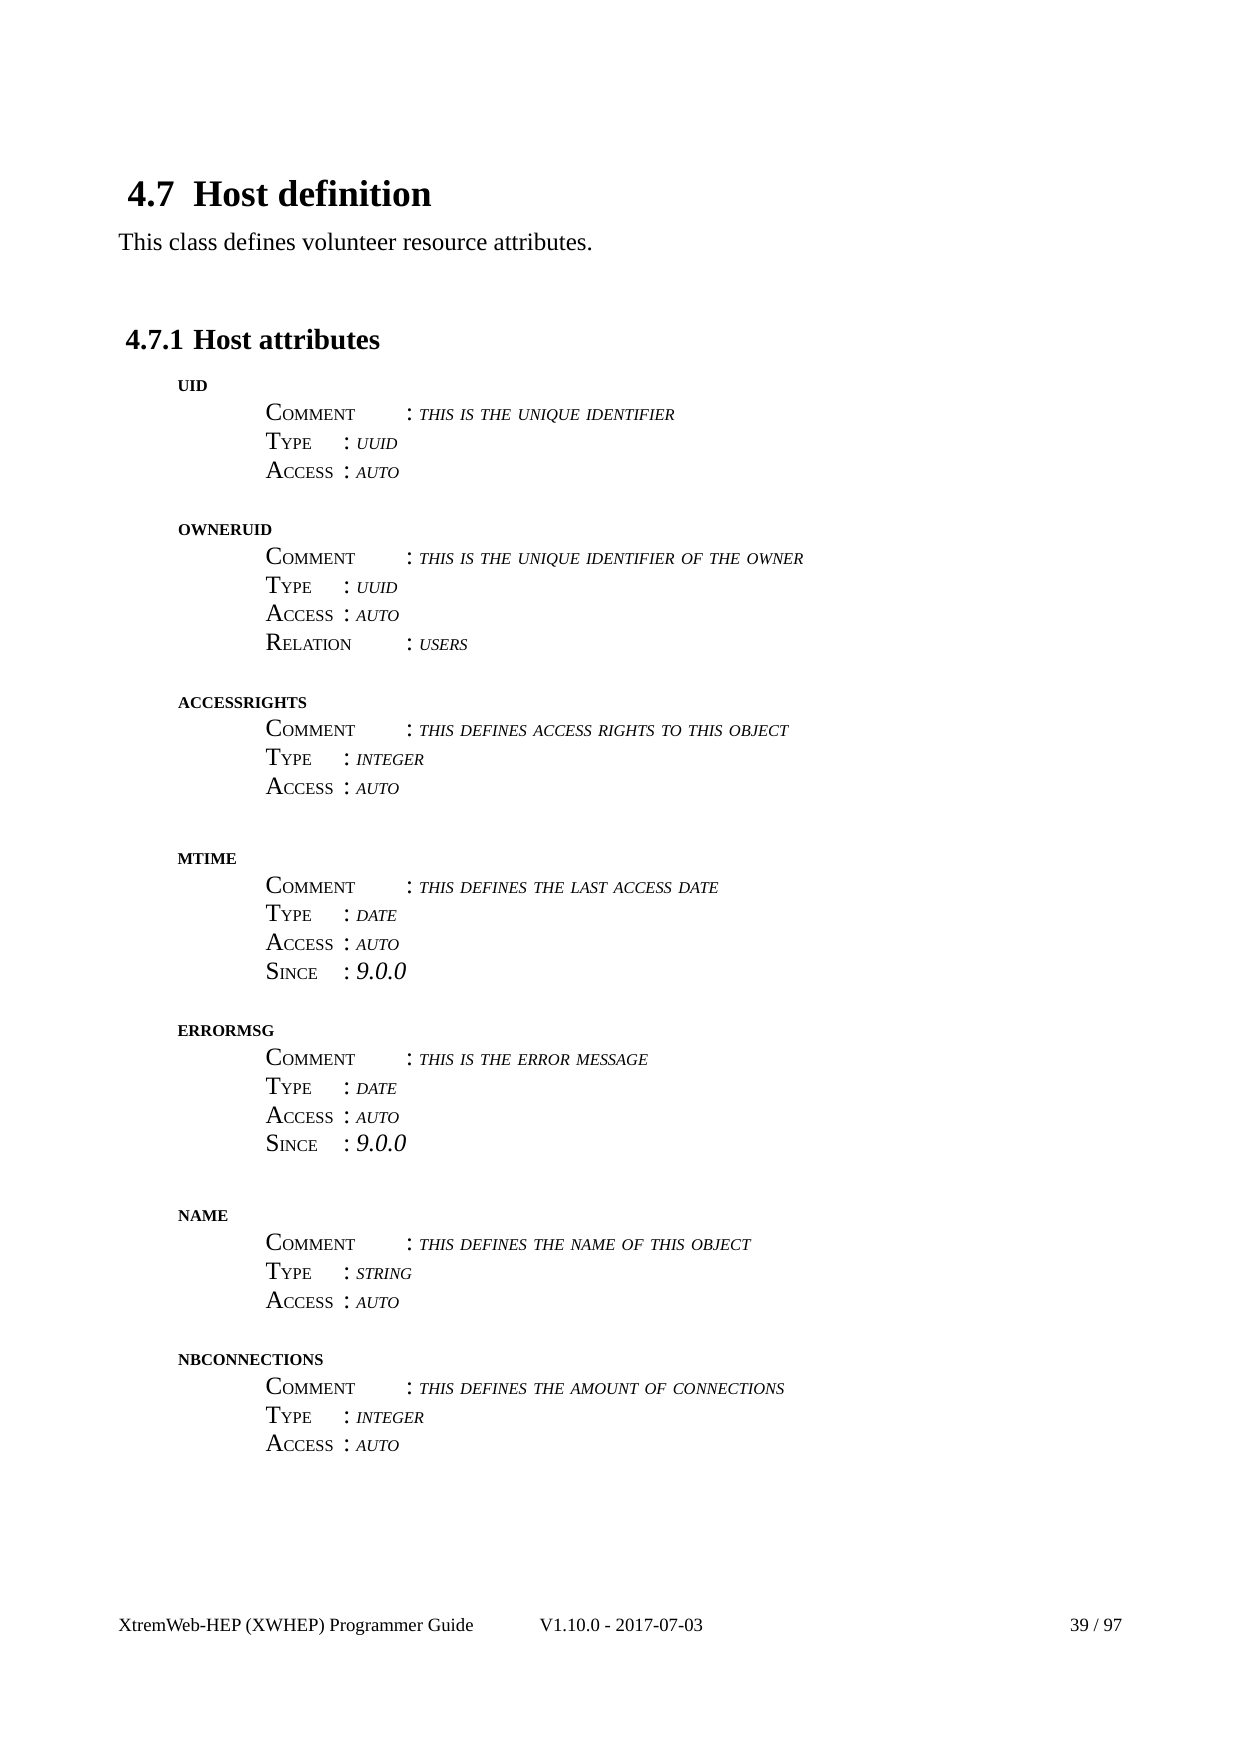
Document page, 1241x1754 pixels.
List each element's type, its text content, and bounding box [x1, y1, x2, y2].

text Type : integer [265, 1400, 1122, 1428]
text mtime [177, 841, 1122, 870]
text owneruid [178, 512, 1122, 541]
text Access : auto [265, 771, 1122, 800]
subtitle Host attributes [118, 322, 1122, 356]
text accessrights [178, 685, 1122, 713]
text Type : date [265, 898, 1122, 927]
text Comment : this defines the amount of connections [265, 1371, 1122, 1400]
text Type : uuid [265, 570, 1122, 598]
subtitle Host definition [118, 172, 1122, 215]
text Type : integer [265, 742, 1122, 771]
text Access : auto [265, 598, 1122, 627]
text Comment : this defines the name of this object [265, 1227, 1122, 1256]
text Access : auto [265, 927, 1122, 956]
text This class defines volunteer resource attributes. [118, 227, 1122, 256]
text Type : date [265, 1071, 1122, 1100]
text Comment : this defines the last access date [265, 870, 1122, 898]
text errormsg [177, 1013, 1122, 1042]
text Since : 9.0.0 [265, 956, 1122, 985]
text Access : auto [265, 1100, 1122, 1128]
text Type : uuid [265, 426, 1122, 455]
text Comment : this defines access rights to this object [265, 713, 1122, 742]
text name [178, 1198, 1122, 1227]
text Relation : users [265, 627, 1122, 656]
text Comment : this is the unique identifier of the owner [265, 541, 1122, 570]
text Access : auto [265, 1285, 1122, 1313]
text Access : auto [265, 1428, 1122, 1457]
text Access : auto [265, 455, 1122, 483]
text Type : string [265, 1256, 1122, 1285]
text Comment : this is the unique identifier [265, 397, 1122, 426]
text Comment : this is the error message [265, 1042, 1122, 1071]
text uid [177, 368, 1122, 397]
text nbconnections [178, 1342, 1122, 1371]
text Since : 9.0.0 [265, 1128, 1122, 1157]
